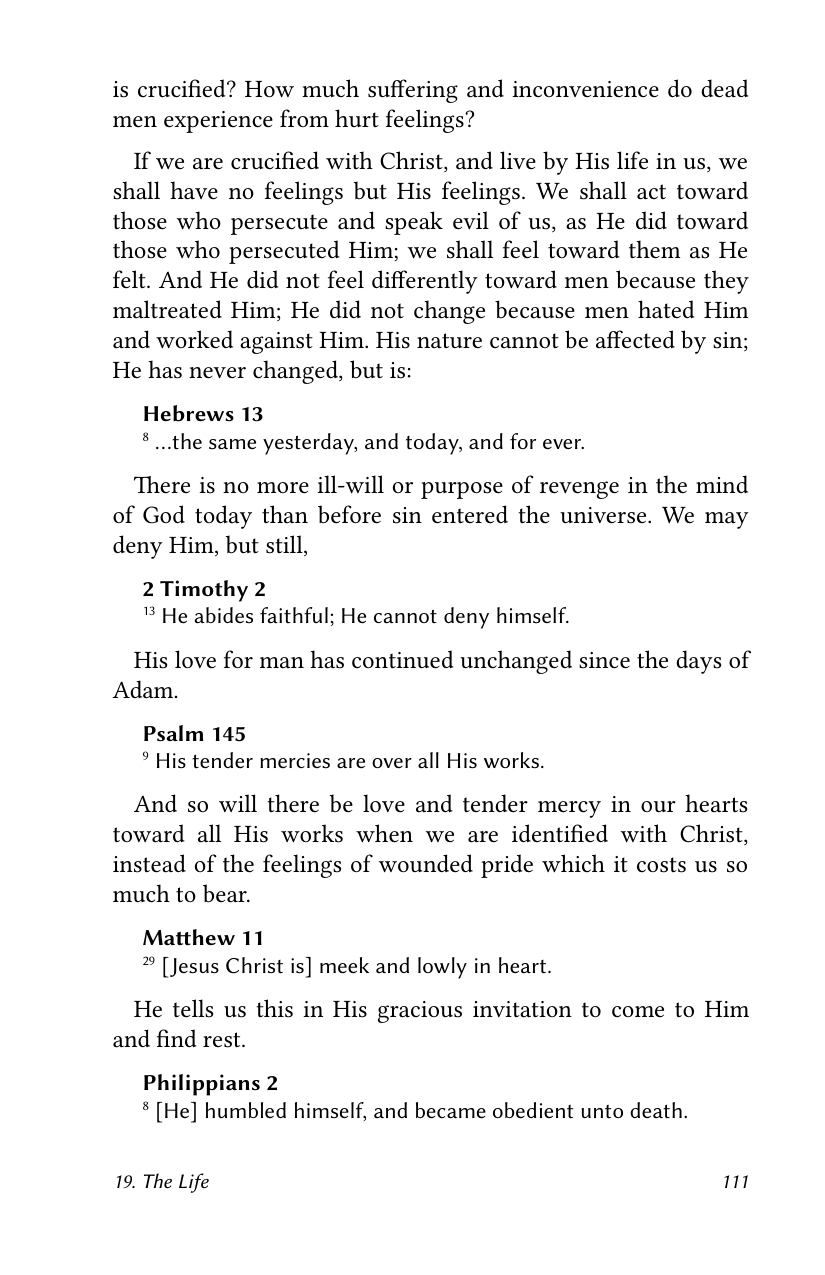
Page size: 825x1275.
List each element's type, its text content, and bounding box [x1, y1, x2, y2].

text If we are crucified with Christ, and live by His life in us, we shall have no feelings but His feelings. We shall act toward those who persecute and speak evil of us, as He did toward those who persecuted Him; we shall feel toward them as He felt. And He did not feel differently toward men because they maltreated Him; He did not change because men hated Him and worked against Him. His nature cannot be affected by sin; He has never changed, but is: [112, 147, 750, 385]
text Psalm 145 [142, 721, 750, 747]
text 8 [He] humbled himself, and became obedient unto death. [142, 1097, 720, 1124]
text 8 ...the same yesterday, and today, and for ever. [142, 429, 720, 455]
text There is no more ill-will or purpose of revenge in the mind of God today than before sin entered the universe. We may deny Him, but still, [112, 471, 750, 559]
text 2 Timothy 2 [142, 576, 750, 602]
text 13 He abides faithful; He cannot deny himself. [142, 603, 720, 629]
text He tells us this in His gracious invitation to come to Him and find rest. [112, 995, 750, 1053]
text 29 [Jesus Christ is] meek and lowly in heart. [142, 953, 720, 979]
text is crucified? How much suffering and inconvenience do dead men experience from hurt feelings? [112, 75, 750, 133]
text And so will there be love and tender mercy in our hearts toward all His works when we are identified with Christ, instead of the feelings of wounded pride which it costs us so much to bear. [112, 791, 750, 909]
text Matthew 11 [142, 925, 750, 951]
text Hebrews 13 [142, 401, 750, 427]
text His love for man has continued unchanged since the days of Adam. [112, 646, 750, 704]
text Philippians 2 [142, 1070, 750, 1096]
text 9 His tender mercies are over all His works. [142, 748, 720, 774]
